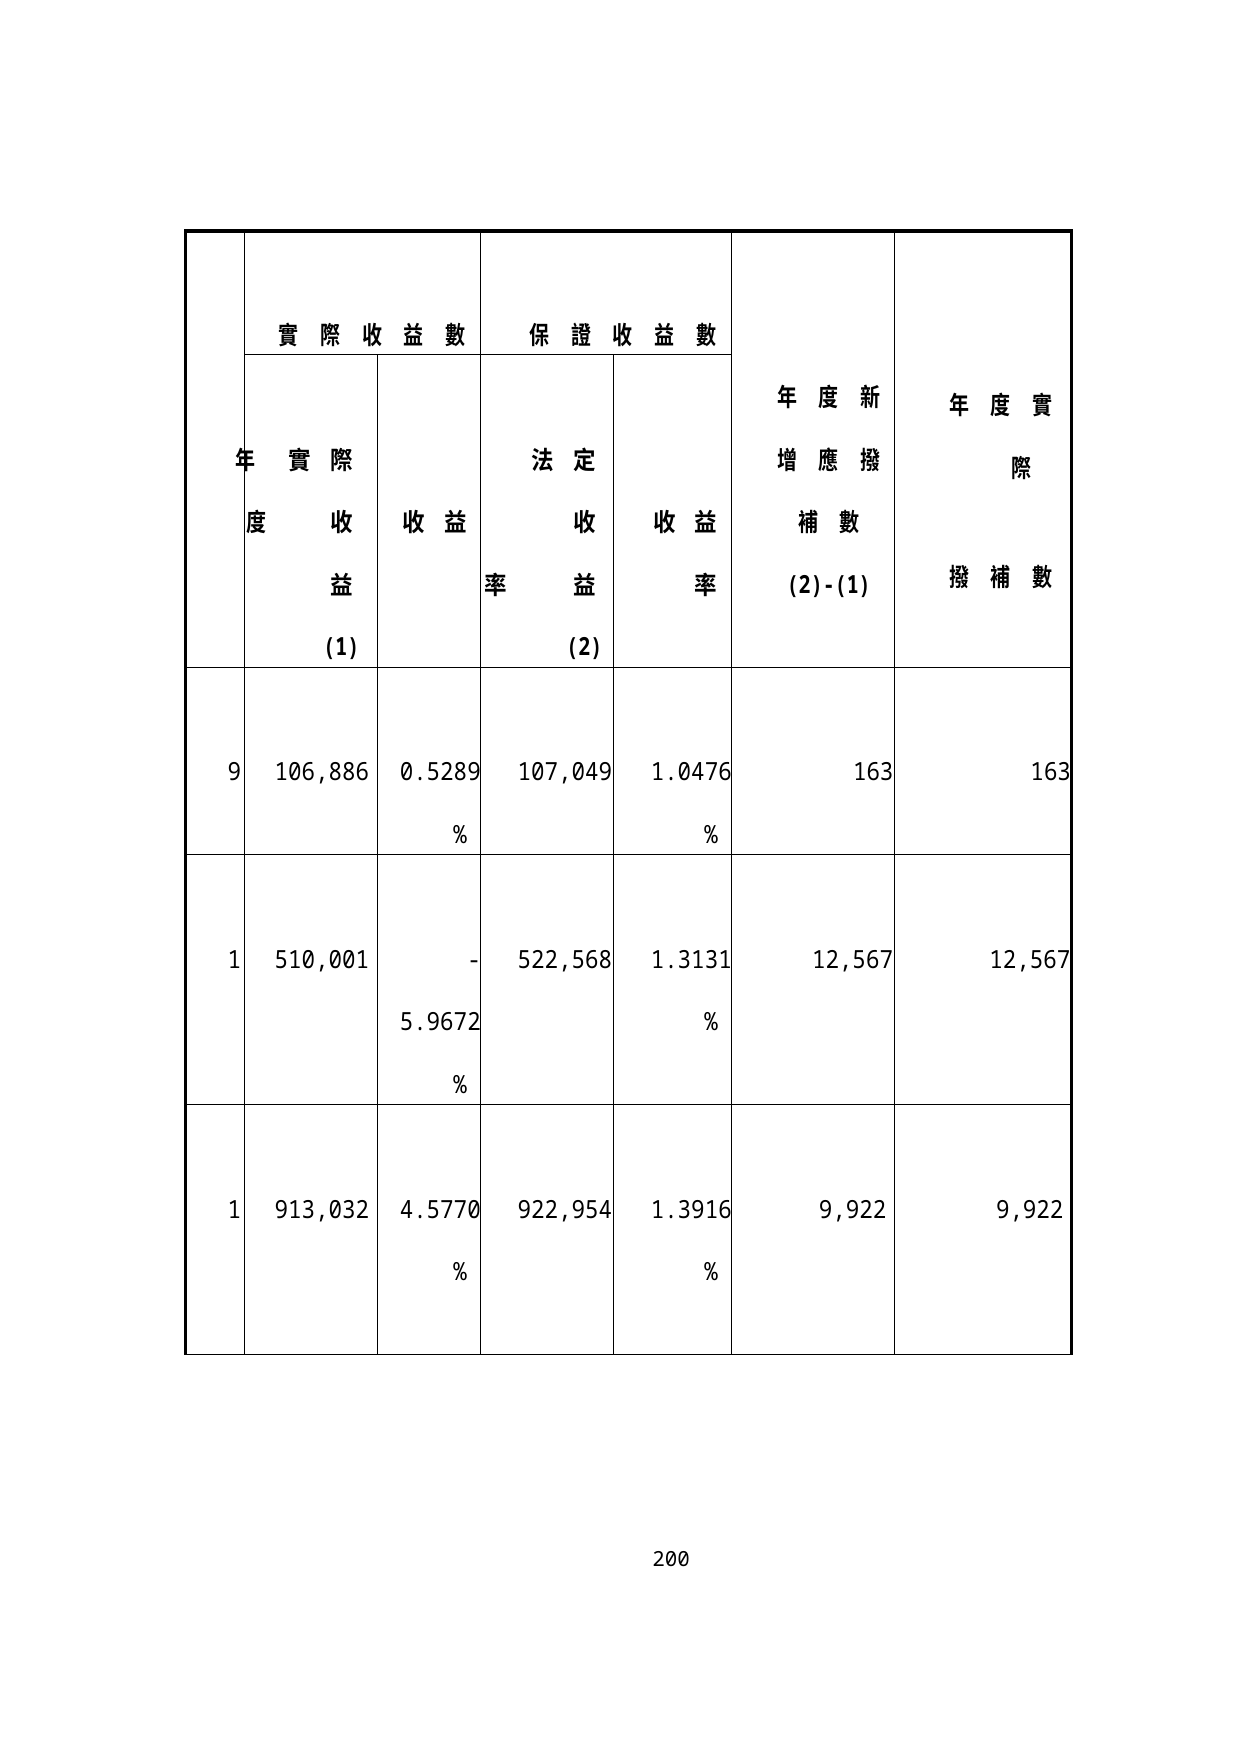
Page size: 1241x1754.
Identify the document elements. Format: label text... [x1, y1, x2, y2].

table_header 年度新增應撥補數(2)-(1) [732, 233, 894, 667]
table_cell 922,954 [481, 1105, 613, 1354]
table_cell 收益率 [378, 355, 480, 667]
table_cell 1.3916% [614, 1105, 731, 1354]
table_cell 163 [895, 668, 1070, 854]
table_cell 法定收益(2) [481, 355, 613, 667]
table_cell 107,049 [481, 668, 613, 854]
table_cell 101 [187, 1105, 244, 1354]
table_cell 12,567 [732, 855, 894, 1104]
table_cell 163 [732, 668, 894, 854]
table_header 年度實際 撥補數 [895, 233, 1070, 667]
table_cell 實際收益(1) [245, 355, 377, 667]
table_header 保證收益數 [481, 233, 731, 354]
table_cell 9,922 [895, 1105, 1070, 1354]
table_cell 0.5289% [378, 668, 480, 854]
table_cell 4.5770% [378, 1105, 480, 1354]
table_cell 100 [187, 855, 244, 1104]
table_cell 522,568 [481, 855, 613, 1104]
table_cell 106,886 [245, 668, 377, 854]
table_cell -5.9672% [378, 855, 480, 1104]
table_cell 510,001 [245, 855, 377, 1104]
table_header 年度 [187, 233, 244, 667]
table_header 實際收益數 [245, 233, 480, 354]
table_cell 99 [187, 668, 244, 854]
table_cell 12,567 [895, 855, 1070, 1104]
table_cell 913,032 [245, 1105, 377, 1354]
table_cell 1.3131% [614, 855, 731, 1104]
table_cell 收益率 [614, 355, 731, 667]
table_cell 1.0476% [614, 668, 731, 854]
table_cell 9,922 [732, 1105, 894, 1354]
